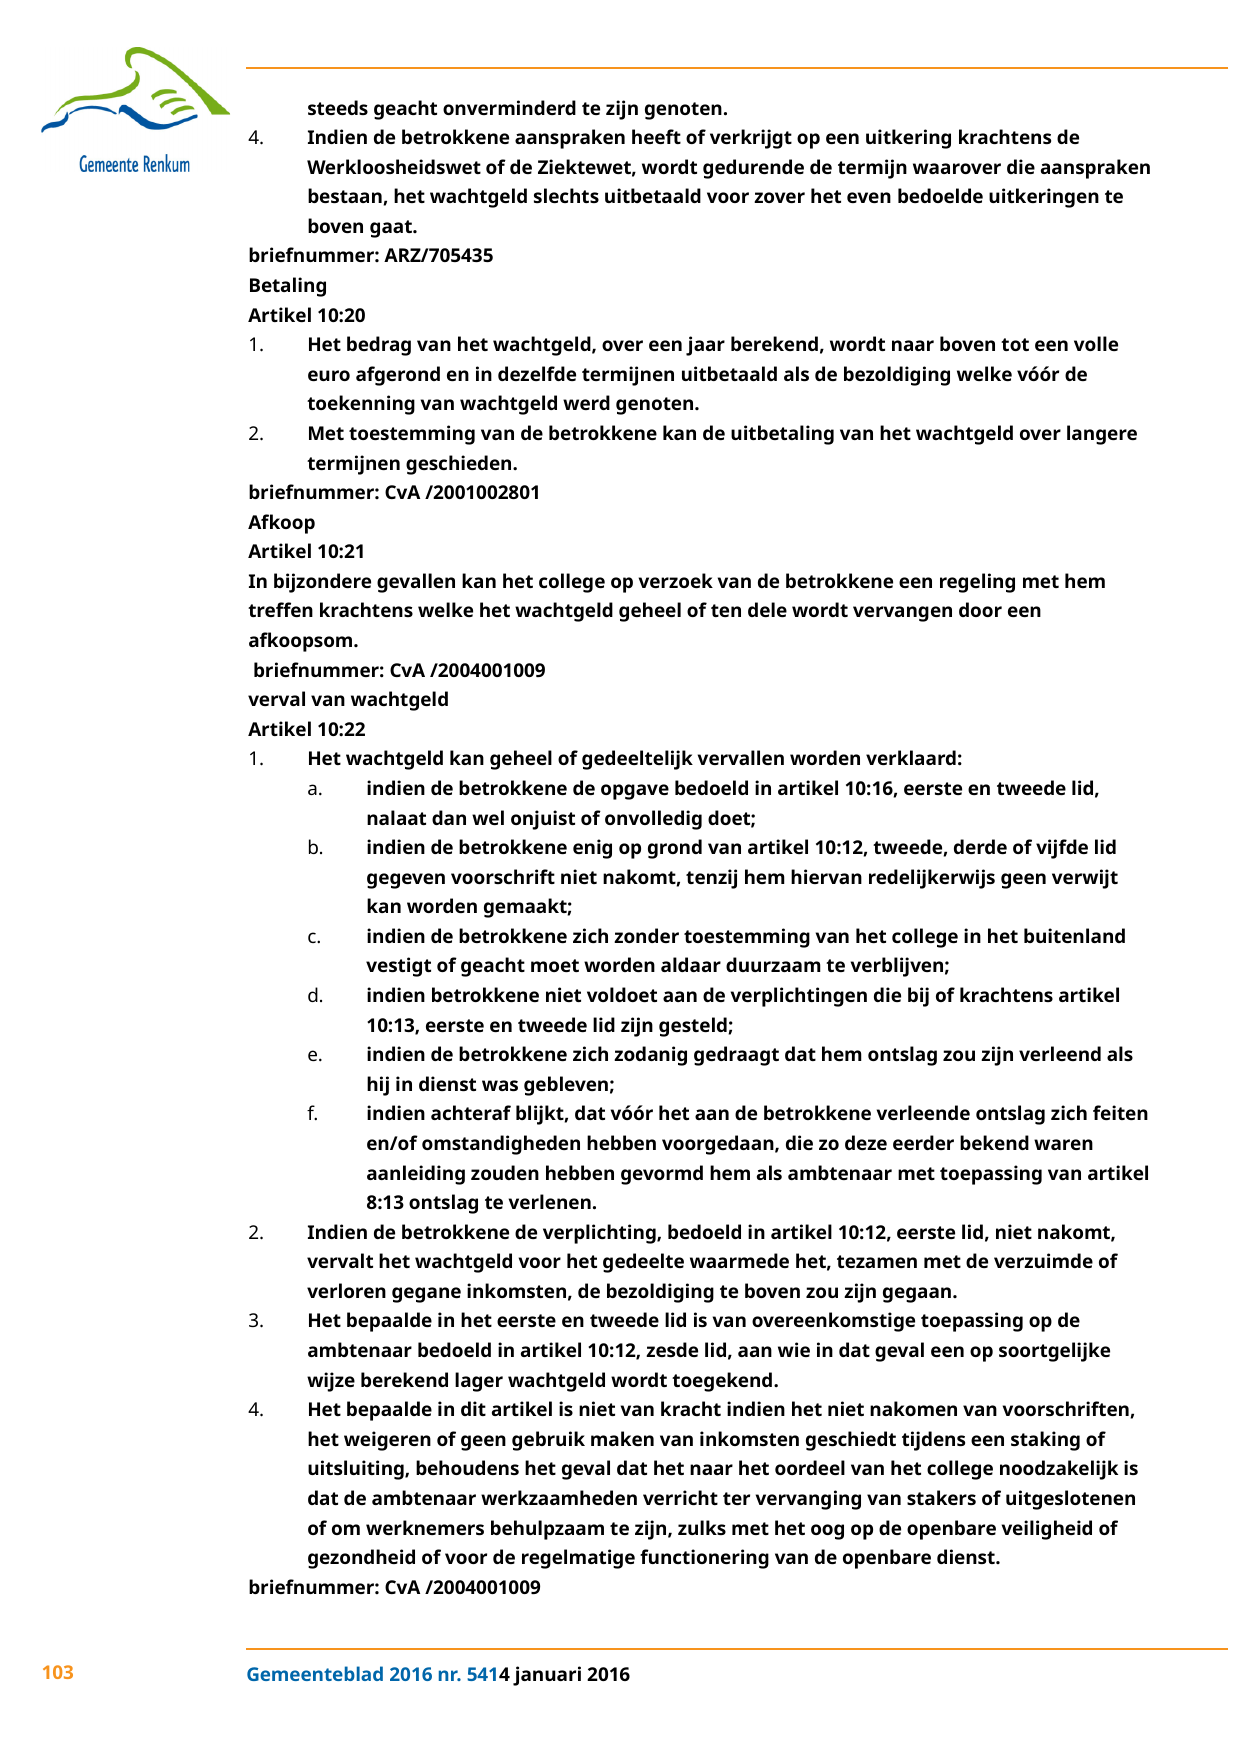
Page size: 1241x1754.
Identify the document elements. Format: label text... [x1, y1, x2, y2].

list steeds geacht onverminderd te zijn genoten. [248, 95, 1152, 121]
list indien betrokkene niet voldoet aan de verplichtingen die bij of krachtens artikel 10:13, eerste en tweede lid zijn gesteld; [307, 982, 1152, 1038]
list indien achteraf blijkt, dat vóór het aan de betrokkene verleende ontslag zich feiten en/of omstandigheden hebben voorgedaan, die zo deze eerder bekend waren aanleiding zouden hebben gevormd hem als ambtenaar met toepassing van artikel 8:13 ontslag te verlenen. [307, 1101, 1152, 1215]
text briefnummer: CvA /2004001009 [248, 1574, 1152, 1600]
list indien de betrokkene de opgave bedoeld in artikel 10:16, eerste en tweede lid, nalaat dan wel onjuist of onvolledig doet; [307, 775, 1152, 831]
text In bijzondere gevallen kan het college op verzoek van de betrokkene een regeling met hem treffen krachtens welke het wachtgeld geheel of ten dele wordt vervangen door een afkoopsom. [248, 568, 1152, 653]
text Artikel 10:20 [248, 302, 1152, 328]
text Afkoop [248, 509, 1152, 535]
list Het bedrag van het wachtgeld, over een jaar berekend, wordt naar boven tot een volle euro afgerond en in dezelfde termijnen uitbetaald als de bezoldiging welke vóór de toekenning van wachtgeld werd genoten. [248, 331, 1152, 416]
list Indien de betrokkene de verplichting, bedoeld in artikel 10:12, eerste lid, niet nakomt, vervalt het wachtgeld voor het gedeelte waarmede het, tezamen met de verzuimde of verloren gegane inkomsten, de bezoldiging te boven zou zijn gegaan. [248, 1219, 1152, 1304]
list Indien de betrokkene aanspraken heeft of verkrijgt op een uitkering krachtens de Werkloosheidswet of de Ziektewet, wordt gedurende de termijn waarover die aanspraken bestaan, het wachtgeld slechts uitbetaald voor zover het even bedoelde uitkeringen te boven gaat. [248, 124, 1152, 239]
list Het bepaalde in het eerste en tweede lid is van overeenkomstige toepassing op de ambtenaar bedoeld in artikel 10:12, zesde lid, aan wie in dat geval een op soortgelijke wijze berekend lager wachtgeld wordt toegekend. [248, 1308, 1152, 1393]
picture [41, 47, 231, 172]
text Artikel 10:22 [248, 716, 1152, 742]
text briefnummer: ARZ/705435 [248, 243, 1152, 268]
list indien de betrokkene enig op grond van artikel 10:12, tweede, derde of vijfde lid gegeven voorschrift niet nakomt, tenzij hem hiervan redelijkerwijs geen verwijt kan worden gemaakt; [307, 834, 1152, 919]
text verval van wachtgeld [248, 686, 1152, 712]
list Met toestemming van de betrokkene kan de uitbetaling van het wachtgeld over langere termijnen geschieden. [248, 420, 1152, 476]
list Het wachtgeld kan geheel of gedeeltelijk vervallen worden verklaard: [248, 746, 1152, 771]
list indien de betrokkene zich zodanig gedraagt dat hem ontslag zou zijn verleend als hij in dienst was gebleven; [307, 1041, 1152, 1097]
text Betaling [248, 272, 1152, 298]
list indien de betrokkene zich zonder toestemming van het college in het buitenland vestigt of geacht moet worden aldaar duurzaam te verblijven; [307, 923, 1152, 978]
text briefnummer: CvA /2001002801 [248, 479, 1152, 505]
list Het bepaalde in dit artikel is niet van kracht indien het niet nakomen van voorschriften, het weigeren of geen gebruik maken van inkomsten geschiedt tijdens een staking of uitsluiting, behoudens het geval dat het naar het oordeel van het college noodzakelijk is dat de ambtenaar werkzaamheden verricht ter vervanging van stakers of uitgeslotenen of om werknemers behulpzaam te zijn, zulks met het oog op de openbare veiligheid of gezondheid of voor de regelmatige functionering van de openbare dienst. [248, 1396, 1152, 1570]
text Artikel 10:21 [248, 538, 1152, 564]
text briefnummer: CvA /2004001009 [248, 657, 1152, 683]
